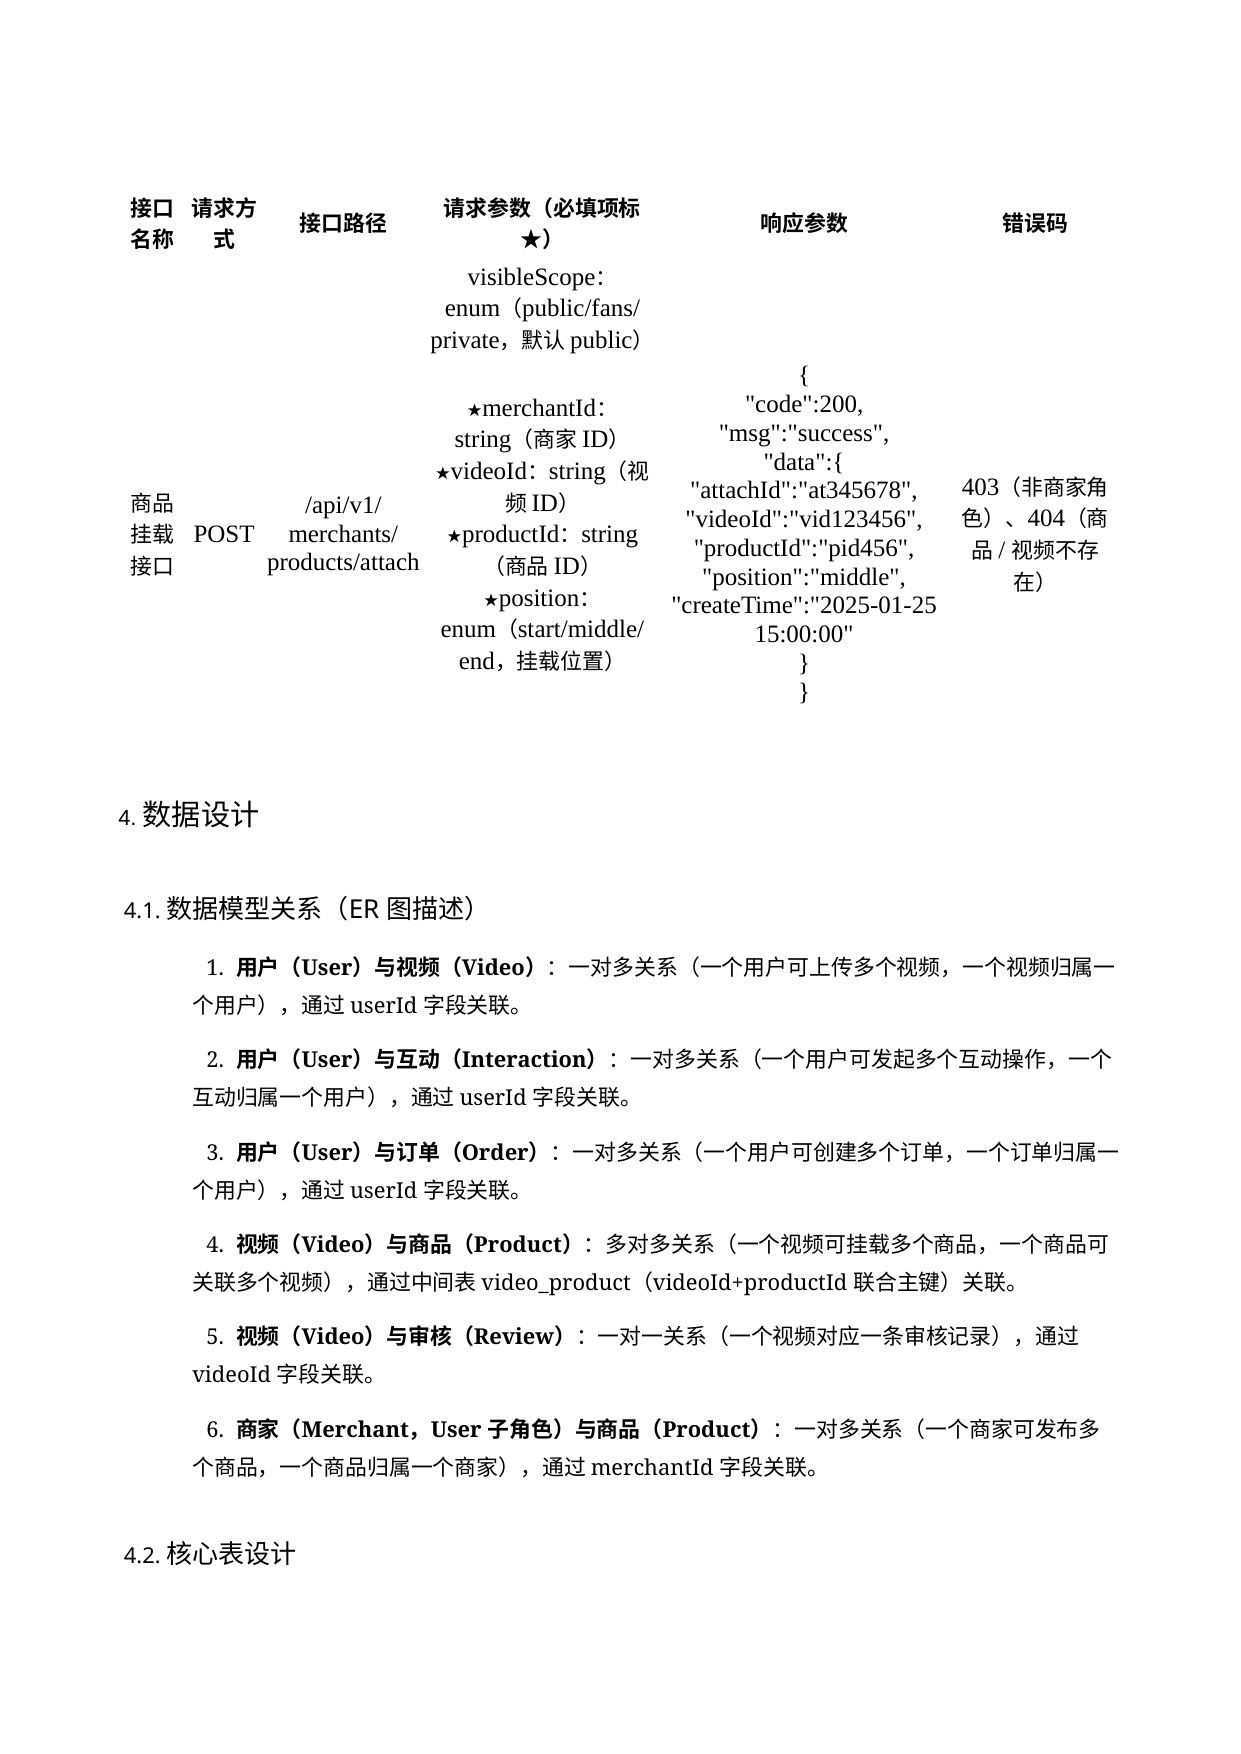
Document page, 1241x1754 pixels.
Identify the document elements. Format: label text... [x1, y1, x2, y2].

table_header 接口名称 [118, 188, 186, 257]
table_header 请求方式 [186, 188, 262, 257]
subtitle 数据模型关系（ER 图描述） [118, 888, 1122, 926]
table_cell [262, 257, 424, 358]
table_cell { "code":200, "msg":"success", "data":{ "attachId":"at345678", "videoId":"vid123456", "productId":"pid456", "position":"middle", "createTime":"2025-01-25 15:00:00" } } [660, 358, 948, 708]
table_cell /api/v1/merchants/products/attach [262, 358, 424, 708]
table_cell POST [186, 358, 262, 708]
list 视频（Video）与审核（Review）：一对一关系（一个视频对应一条审核记录），通过 videoId 字段关联。 [162, 1319, 1122, 1389]
list 用户（User）与视频（Video）：一对多关系（一个用户可上传多个视频，一个视频归属一个用户），通过 userId 字段关联。 [162, 950, 1122, 1019]
list 视频（Video）与商品（Product）：多对多关系（一个视频可挂载多个商品，一个商品可关联多个视频），通过中间表 video_product（videoId+productId 联合主键）关联。 [162, 1227, 1122, 1297]
list 用户（User）与订单（Order）：一对多关系（一个用户可创建多个订单，一个订单归属一个用户），通过 userId 字段关联。 [162, 1134, 1122, 1204]
table_header 接口路径 [262, 188, 424, 257]
table_cell [186, 257, 262, 358]
table_cell 商品挂载接口 [118, 358, 186, 708]
table_cell visibleScope：enum（public/fans/private，默认 public） [425, 257, 660, 358]
table_cell [118, 257, 186, 358]
table_header 响应参数 [660, 188, 948, 257]
table_cell 403（非商家角色）、404（商品 / 视频不存在） [948, 358, 1122, 708]
subtitle 核心表设计 [118, 1534, 1122, 1571]
subtitle 数据设计 [118, 792, 1122, 834]
table_cell [660, 257, 948, 358]
table_header 错误码 [948, 188, 1122, 257]
list 商家（Merchant，User 子角色）与商品（Product）：一对多关系（一个商家可发布多个商品，一个商品归属一个商家），通过 merchantId 字段关联。 [162, 1412, 1122, 1482]
table_cell ★merchantId：string（商家 ID） ★videoId：string（视频 ID） ★productId：string（商品 ID） ★position：enum（start/middle/end，挂载位置） [425, 358, 660, 708]
table_header 请求参数（必填项标★） [425, 188, 660, 257]
table_cell [948, 257, 1122, 358]
list 用户（User）与互动（Interaction）：一对多关系（一个用户可发起多个互动操作，一个互动归属一个用户），通过 userId 字段关联。 [162, 1042, 1122, 1112]
